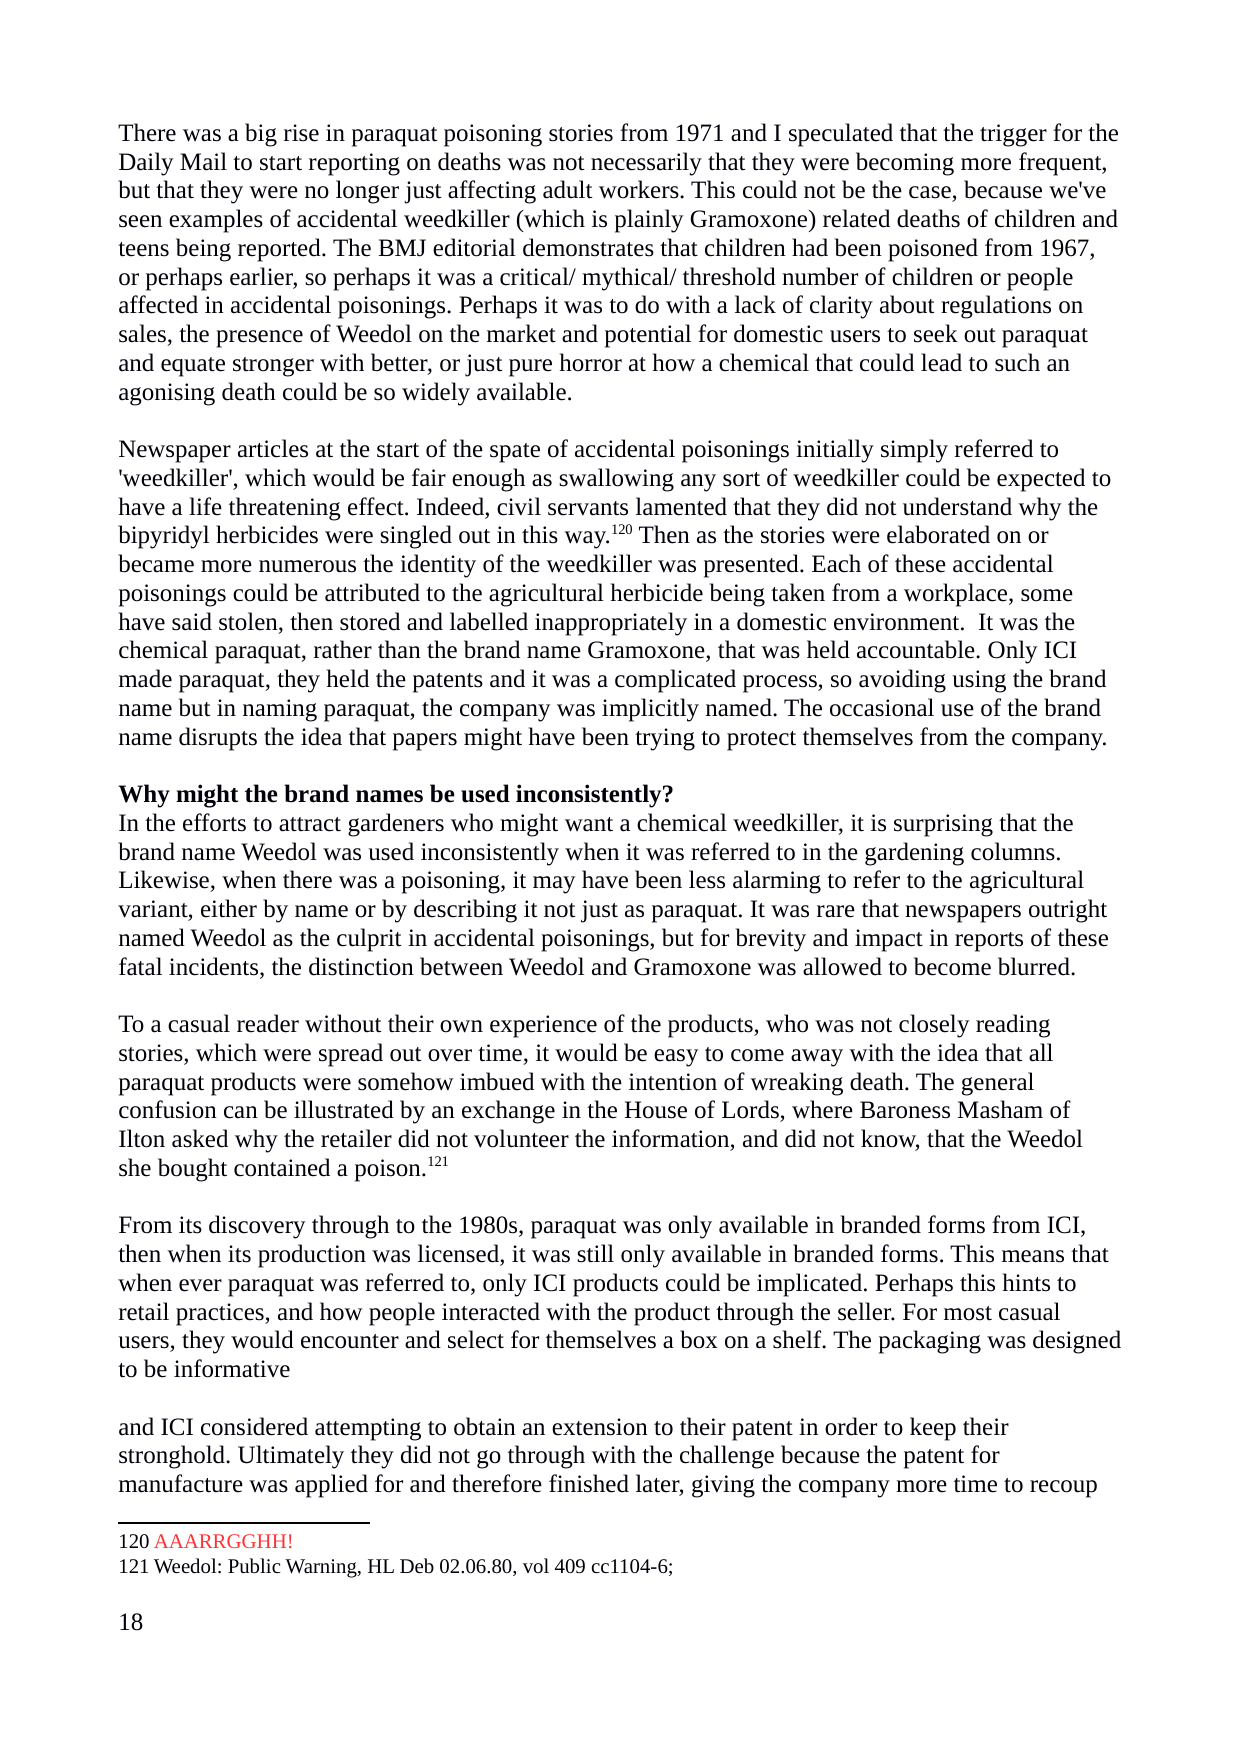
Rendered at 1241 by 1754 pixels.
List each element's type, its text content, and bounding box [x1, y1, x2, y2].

text and ICI considered attempting to obtain an extension to their patent in order to keep their stronghold. Ultimately they did not go through with the challenge because the patent for manufacture was applied for and therefore finished later, giving the company more time to recoup [118, 1412, 1122, 1498]
text Newspaper articles at the start of the spate of accidental poisonings initially simply referred to 'weedkiller', which would be fair enough as swallowing any sort of weedkiller could be expected to have a life threatening effect. Indeed, civil servants lamented that they did not understand why the bipyridyl herbicides were singled out in this way. Then as the stories were elaborated on or became more numerous the identity of the weedkiller was presented. Each of these accidental poisonings could be attributed to the agricultural herbicide being taken from a workplace, some have said stolen, then stored and labelled inappropriately in a domestic environment. It was the chemical paraquat, rather than the brand name Gramoxone, that was held accountable. Only ICI made paraquat, they held the patents and it was a complicated process, so avoiding using the brand name but in naming paraquat, the company was implicitly named. The occasional use of the brand name disrupts the idea that papers might have been trying to protect themselves from the company. [118, 434, 1122, 751]
text Weedol: Public Warning, HL Deb 02.06.80, vol 409 cc1104-6; [118, 1553, 1122, 1578]
text Why might the brand names be used inconsistently? [118, 779, 1122, 808]
text From its discovery through to the 1980s, paraquat was only available in branded forms from ICI, then when its production was licensed, it was still only available in branded forms. This means that when ever paraquat was referred to, only ICI products could be implicated. Perhaps this hints to retail practices, and how people interacted with the product through the seller. For most casual users, they would encounter and select for themselves a box on a shelf. The packaging was designed to be informative [118, 1211, 1122, 1383]
text There was a big rise in paraquat poisoning stories from 1971 and I speculated that the trigger for the Daily Mail to start reporting on deaths was not necessarily that they were becoming more frequent, but that they were no longer just affecting adult workers. This could not be the case, because we've seen examples of accidental weedkiller (which is plainly Gramoxone) related deaths of children and teens being reported. The BMJ editorial demonstrates that children had been poisoned from 1967, or perhaps earlier, so perhaps it was a critical/ mythical/ threshold number of children or people affected in accidental poisonings. Perhaps it was to do with a lack of clarity about regulations on sales, the presence of Weedol on the market and potential for domestic users to seek out paraquat and equate stronger with better, or just pure horror at how a chemical that could lead to such an agonising death could be so widely available. [118, 118, 1122, 406]
text AAARRGGHH! [118, 1529, 1122, 1553]
text To a casual reader without their own experience of the products, who was not closely reading stories, which were spread out over time, it would be easy to come away with the idea that all paraquat products were somehow imbued with the intention of wreaking death. The general confusion can be illustrated by an exchange in the House of Lords, where Baroness Masham of Ilton asked why the retailer did not volunteer the information, and did not know, that the Weedol she bought contained a poison. [118, 1009, 1122, 1182]
text In the efforts to attract gardeners who might want a chemical weedkiller, it is surprising that the brand name Weedol was used inconsistently when it was referred to in the gardening columns. Likewise, when there was a poisoning, it may have been less alarming to refer to the agricultural variant, either by name or by describing it not just as paraquat. It was rare that newspapers outright named Weedol as the culprit in accidental poisonings, but for brevity and impact in reports of these fatal incidents, the distinction between Weedol and Gramoxone was allowed to become blurred. [118, 808, 1122, 981]
